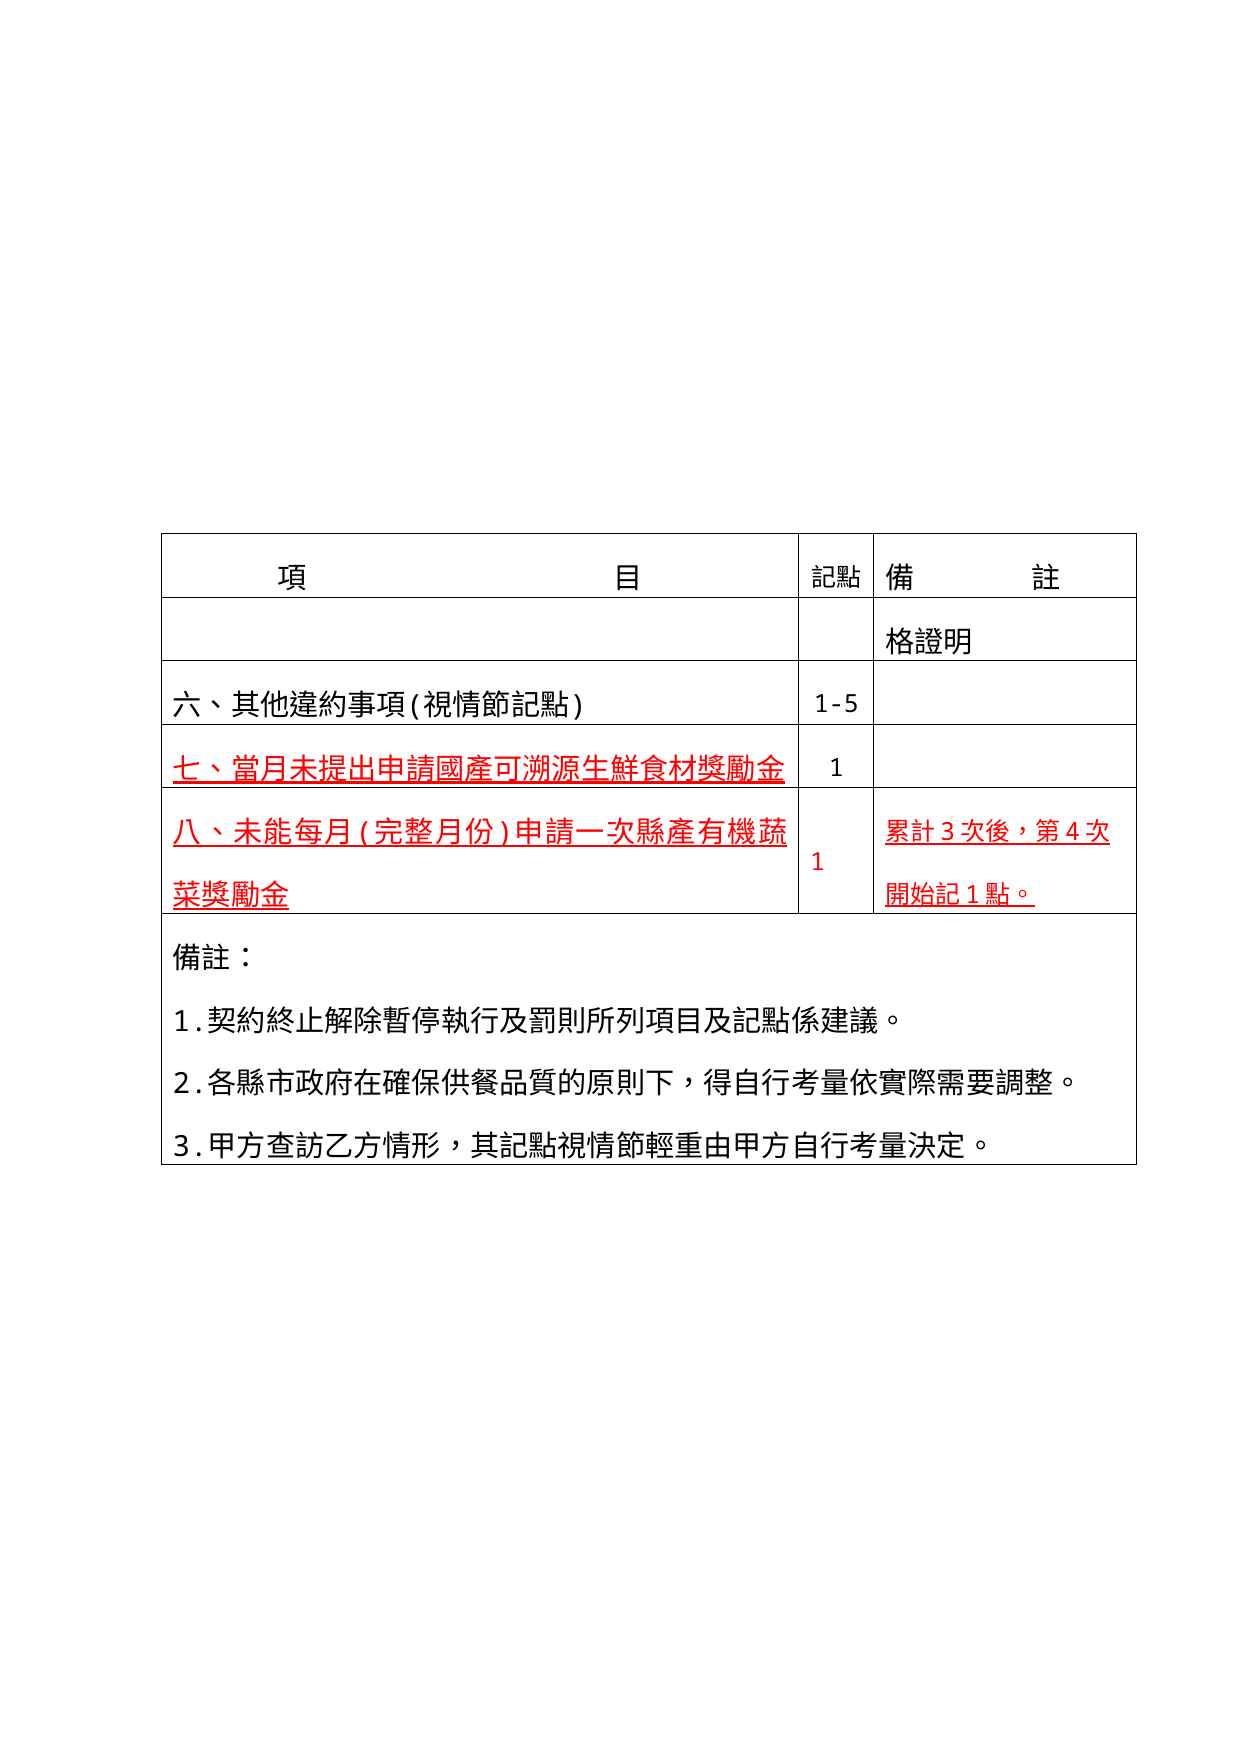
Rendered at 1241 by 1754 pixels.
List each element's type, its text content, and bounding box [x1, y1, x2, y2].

table_cell [799, 598, 873, 660]
table_cell 格證明 [874, 598, 1136, 660]
table_cell 八、未能每月(完整月份)申請一次縣產有機蔬菜獎勵金 [162, 788, 798, 913]
table_cell 備註： 1.契約終止解除暫停執行及罰則所列項目及記點係建議。 2.各縣市政府在確保供餐品質的原則下，得自行考量依實際需要調整。 3.甲方查訪乙方情形，其記點視情節輕重由甲方自行考量決定。 [162, 914, 1136, 1164]
table_cell [162, 598, 798, 660]
table_cell 1 [799, 725, 873, 787]
table_header 項 目 [162, 534, 798, 597]
table_header 記點 [799, 534, 873, 597]
table_cell [874, 661, 1136, 724]
table_cell 累計3次後，第4次開始記1點。 [874, 788, 1136, 913]
table_cell 1-5 [799, 661, 873, 724]
table_cell [874, 725, 1136, 787]
table_cell 1 [799, 788, 873, 913]
table_cell 七、當月未提出申請國產可溯源生鮮食材獎勵金 [162, 725, 798, 787]
table_header 備 註 [874, 534, 1136, 597]
table_cell 六、其他違約事項(視情節記點) [162, 661, 798, 724]
